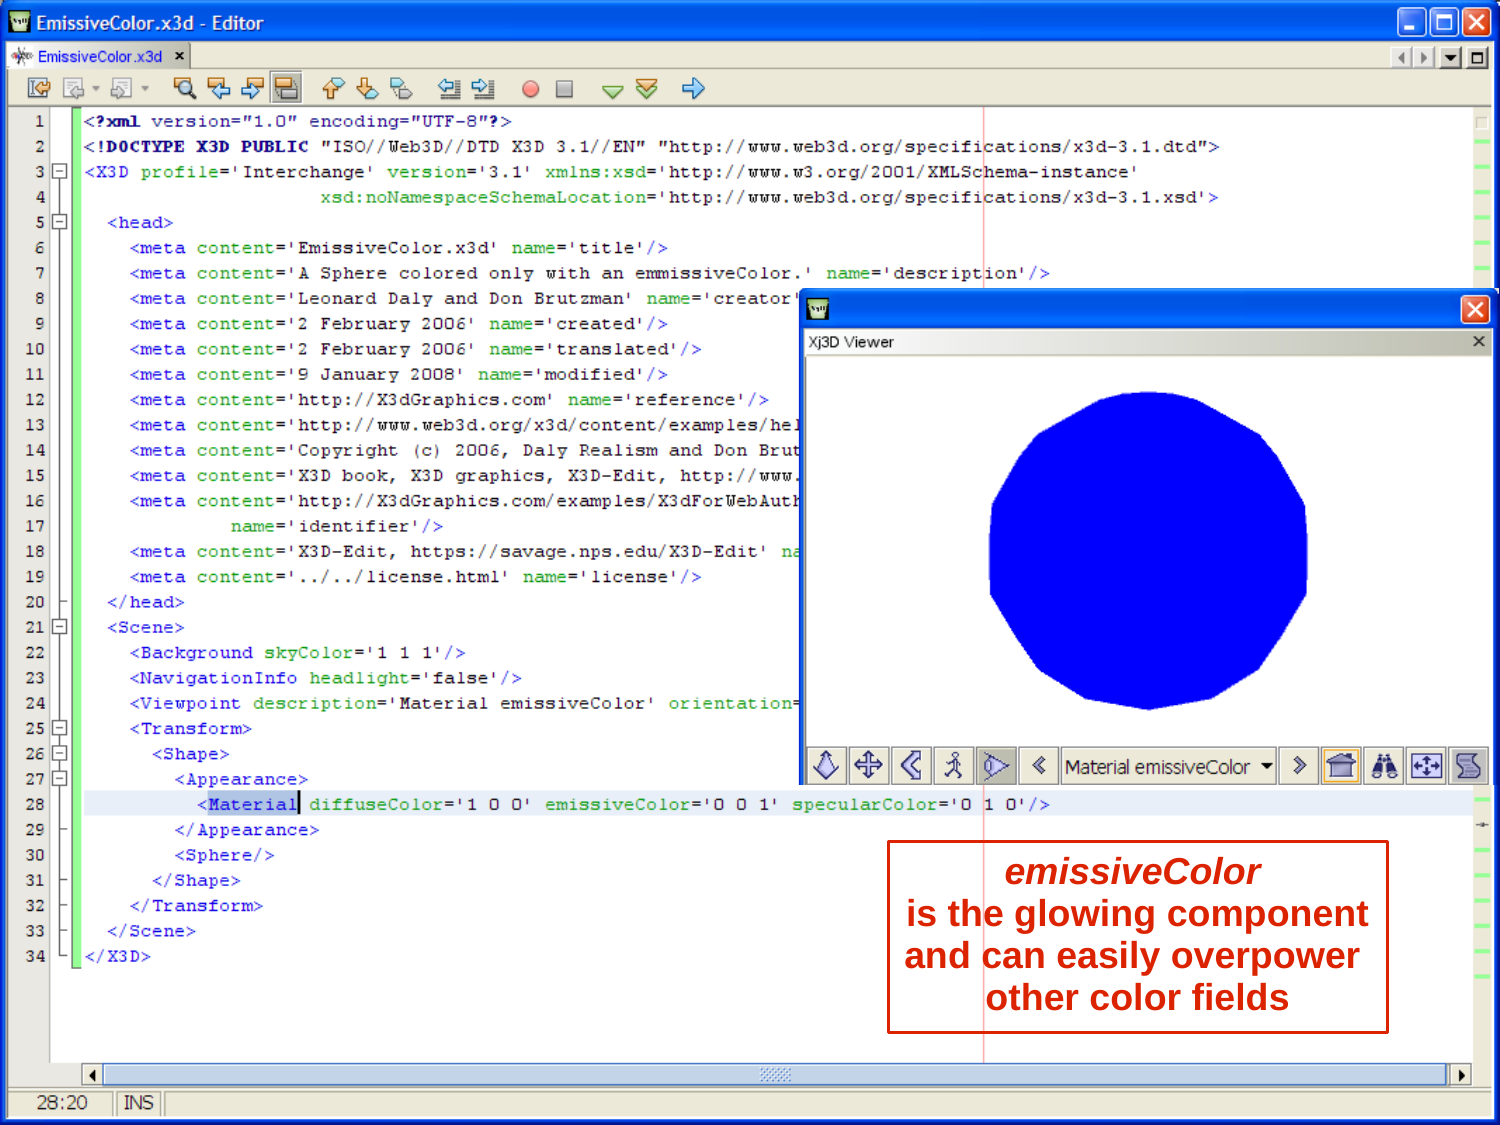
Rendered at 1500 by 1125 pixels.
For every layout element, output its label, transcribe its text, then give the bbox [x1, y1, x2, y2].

picture [0, 0, 1500, 1125]
text_box emissiveColor is the glowing component and can easily overpower other color fields [888, 841, 1388, 1033]
